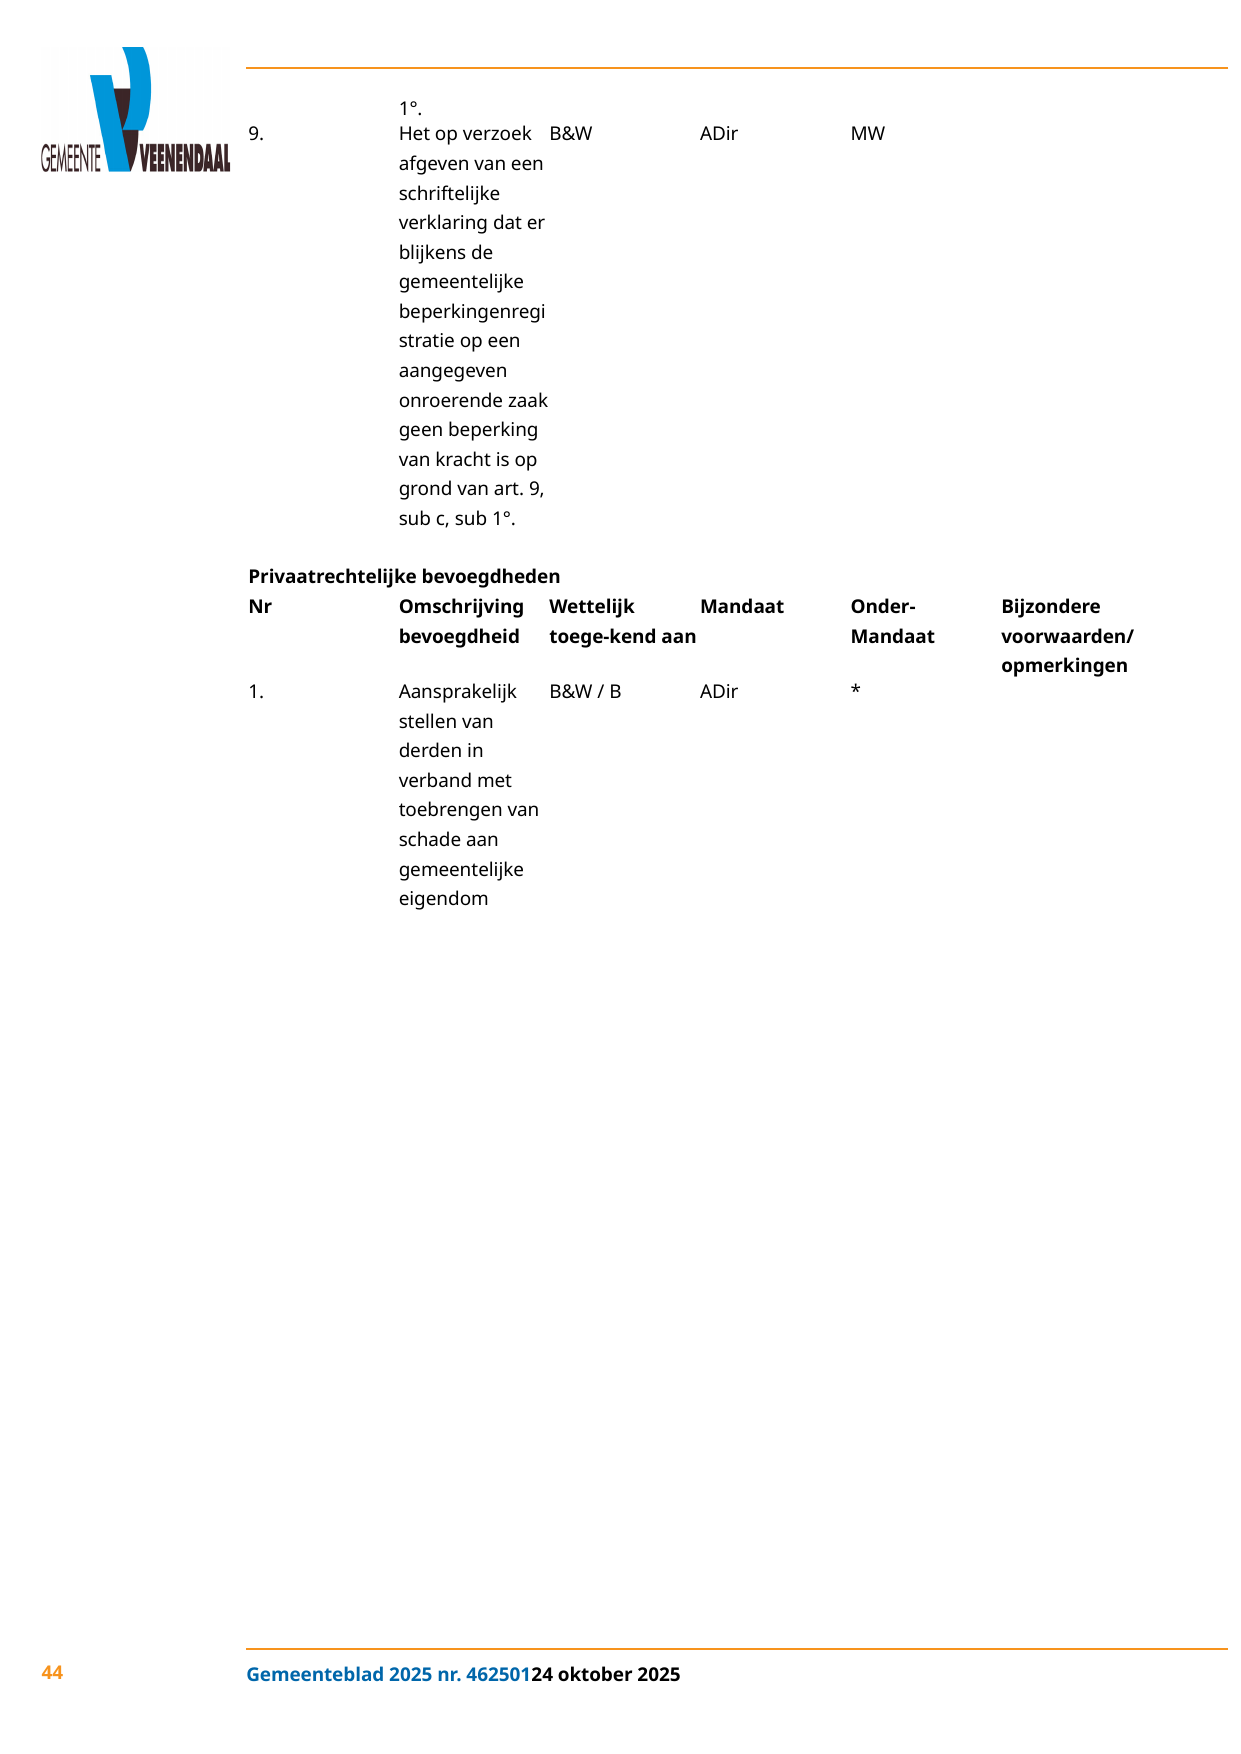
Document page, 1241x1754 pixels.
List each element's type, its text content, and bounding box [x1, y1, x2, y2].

text Privaatrechtelijke bevoegdheden [248, 564, 1152, 589]
table_cell [1001, 121, 1152, 531]
table_cell B&W [549, 121, 700, 531]
table_cell MW [850, 121, 1001, 531]
table_header Onder- Mandaat [850, 593, 1001, 678]
table_cell Het op verzoek afgeven van een schriftelijke verklaring dat er blijkens de gemeentelijke beperkingenregistratie op een aangegeven onroerende zaak geen beperking van kracht is op grond van art. 9, sub c, sub 1°. [399, 121, 549, 531]
table_cell [850, 95, 1001, 121]
picture [123, 47, 231, 172]
table_cell B&W / B [549, 678, 700, 911]
table_header Bijzondere voorwaarden/ opmerkingen [1001, 593, 1152, 678]
table_cell [549, 95, 700, 121]
table_cell ADir [700, 121, 850, 531]
table_cell [248, 678, 398, 911]
picture [41, 47, 130, 172]
table_cell [248, 121, 398, 531]
table_header Mandaat [700, 593, 850, 678]
table_cell [248, 95, 398, 121]
table_cell * [850, 678, 1001, 911]
table_cell [1001, 95, 1152, 121]
table_cell ADir [700, 678, 850, 911]
table_header Omschrijving bevoegdheid [399, 593, 549, 678]
table_cell 1°. [399, 95, 549, 121]
table_header Wettelijk toege-kend aan [549, 593, 700, 678]
table_cell Aansprakelijk stellen van derden in verband met toebrengen van schade aan gemeentelijke eigendom [399, 678, 549, 911]
table_cell [1001, 678, 1152, 911]
table_cell [700, 95, 850, 121]
table_header Nr [248, 593, 398, 678]
